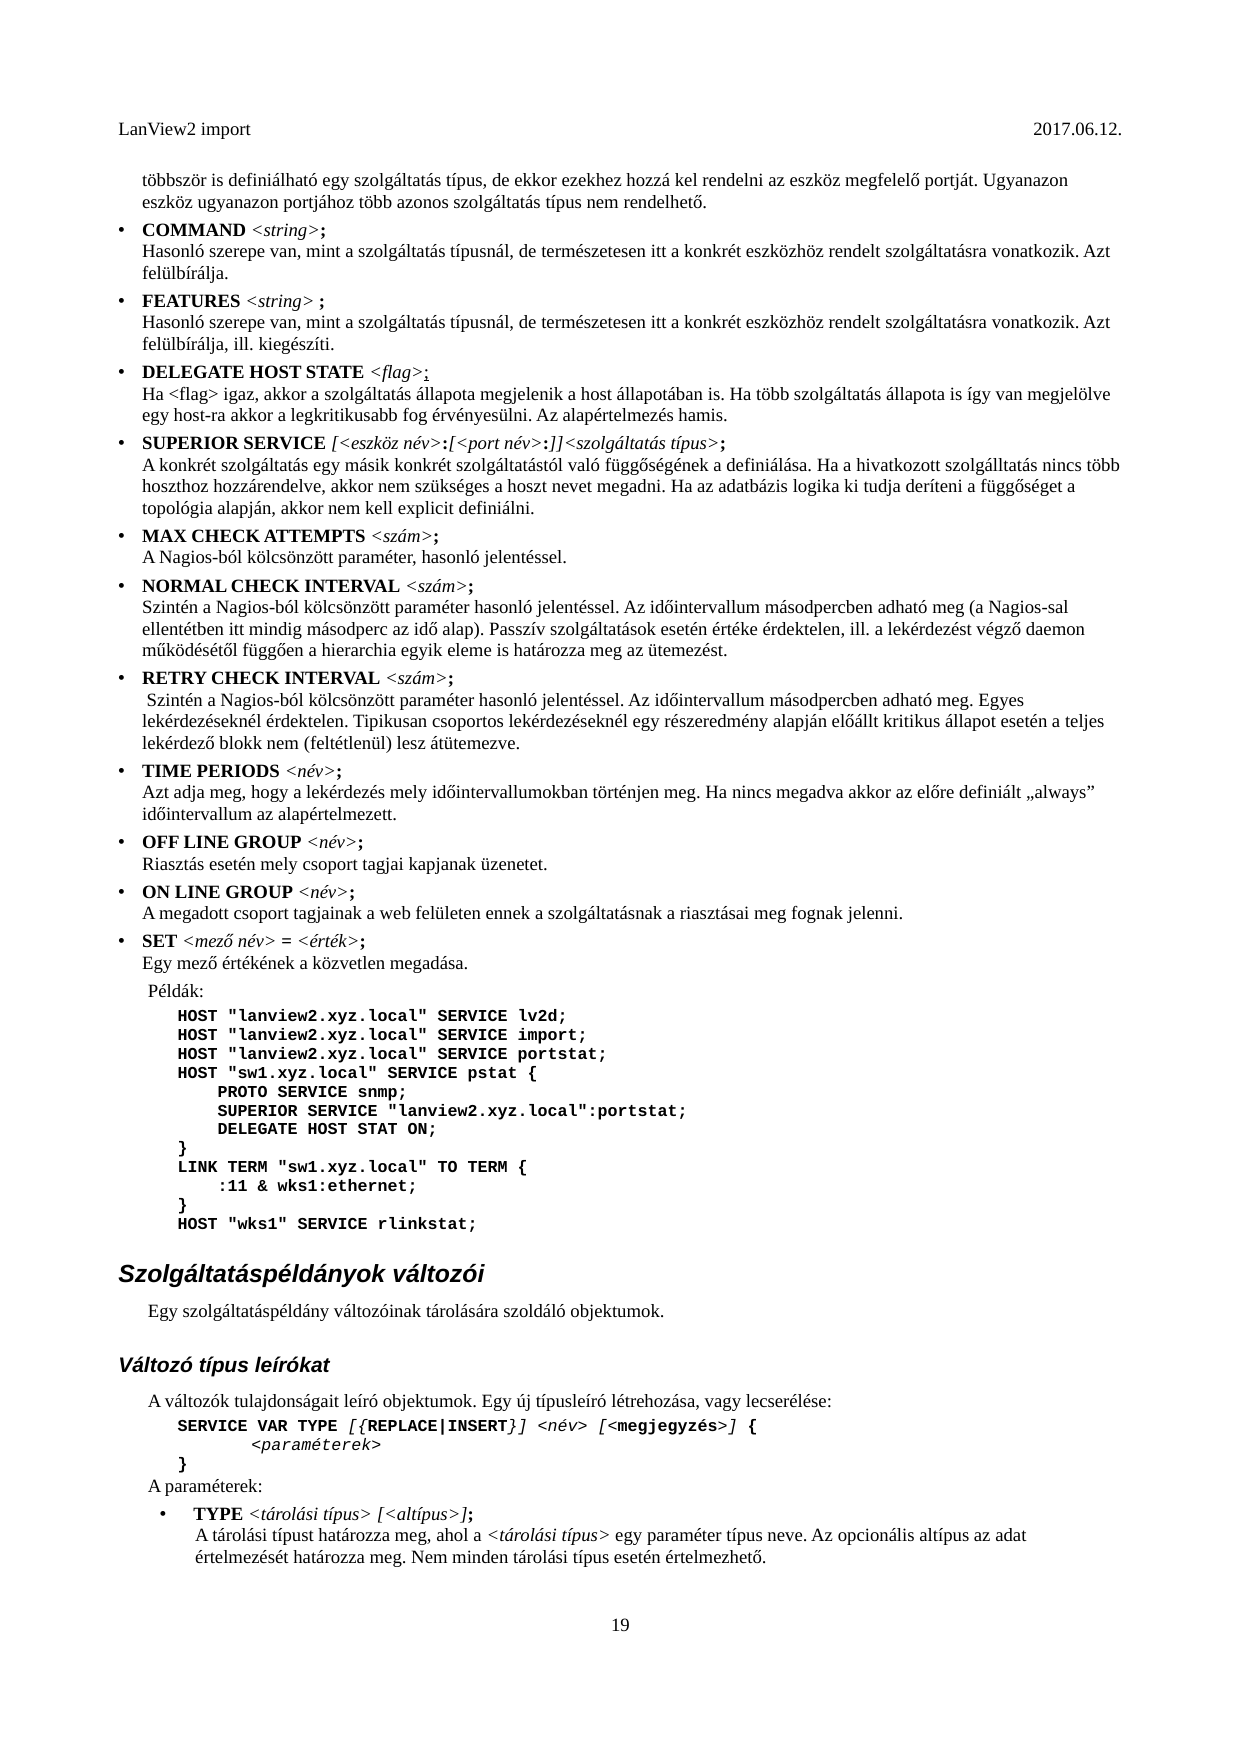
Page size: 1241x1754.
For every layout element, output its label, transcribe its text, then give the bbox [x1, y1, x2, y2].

text } [177, 1196, 1122, 1215]
list COMMAND <string>; Hasonló szerepe van, mint a szolgáltatás típusnál, de természetesen itt a konkrét eszközhöz rendelt szolgáltatásra vonatkozik. Azt felülbírálja. [118, 219, 1122, 283]
text Példák: [118, 980, 1122, 1001]
text HOST "lanview2.xyz.local" SERVICE lv2d; [177, 1008, 1122, 1027]
list MAX CHECK ATTEMPTS <szám>; A Nagios-ból kölcsönzött paraméter, hasonló jelentéssel. [118, 525, 1122, 568]
text HOST "lanview2.xyz.local" SERVICE portstat; [177, 1046, 1122, 1064]
text <paraméterek> [177, 1437, 1122, 1456]
list TYPE <tárolási típus> [<altípus>]; A tárolási típust határozza meg, ahol a <tárolási típus> egy paraméter típus neve. Az opcionális altípus az adat értelmezését határozza meg. Nem minden tárolási típus esetén értelmezhető. [159, 1502, 1122, 1567]
text SUPERIOR SERVICE "lanview2.xyz.local":portstat; [177, 1102, 1122, 1121]
list TIME PERIODS <név>; Azt adja meg, hogy a lekérdezés mely időintervallumokban történjen meg. Ha nincs megadva akkor az előre definiált „always” időintervallum az alapértelmezett. [118, 760, 1122, 824]
text :11 & wks1:ethernet; [177, 1177, 1122, 1196]
text LINK TERM "sw1.xyz.local" TO TERM { [177, 1159, 1122, 1177]
text HOST "lanview2.xyz.local" SERVICE import; [177, 1027, 1122, 1046]
text SERVICE VAR TYPE [{REPLACE|INSERT}] <név> [<megjegyzés>] { [177, 1418, 1122, 1437]
text A paraméterek: [118, 1474, 1122, 1496]
list többször is definiálható egy szolgáltatás típus, de ekkor ezekhez hozzá kel rendelni az eszköz megfelelő portját. Ugyanazon eszköz ugyanazon portjához több azonos szolgáltatás típus nem rendelhető. [118, 169, 1122, 212]
subtitle Szolgáltatáspéldányok változói [118, 1259, 1122, 1288]
text A változók tulajdonságait leíró objektumok. Egy új típusleíró létrehozása, vagy lecserélése: [118, 1390, 1122, 1411]
subtitle Változó típus leírókat [118, 1353, 1122, 1377]
text DELEGATE HOST STAT ON; [177, 1121, 1122, 1140]
text } [177, 1140, 1122, 1159]
text PROTO SERVICE snmp; [177, 1083, 1122, 1102]
list OFF LINE GROUP <név>; Riasztás esetén mely csoport tagjai kapjanak üzenetet. [118, 831, 1122, 874]
list ON LINE GROUP <név>; A megadott csoport tagjainak a web felületen ennek a szolgáltatásnak a riasztásai meg fognak jelenni. [118, 881, 1122, 924]
list SET <mező név> = <érték>; Egy mező értékének a közvetlen megadása. [118, 930, 1122, 973]
list FEATURES <string> ; Hasonló szerepe van, mint a szolgáltatás típusnál, de természetesen itt a konkrét eszközhöz rendelt szolgáltatásra vonatkozik. Azt felülbírálja, ill. kiegészíti. [118, 290, 1122, 354]
text HOST "sw1.xyz.local" SERVICE pstat { [177, 1064, 1122, 1083]
list DELEGATE HOST STATE <flag>; Ha <flag> igaz, akkor a szolgáltatás állapota megjelenik a host állapotában is. Ha több szolgáltatás állapota is így van megjelölve egy host-ra akkor a legkritikusabb fog érvényesülni. Az alapértelmezés hamis. [118, 361, 1122, 426]
text HOST "wks1" SERVICE rlinkstat; [177, 1215, 1122, 1234]
text } [177, 1456, 1122, 1474]
list RETRY CHECK INTERVAL <szám>; Szintén a Nagios-ból kölcsönzött paraméter hasonló jelentéssel. Az időintervallum másodpercben adható meg. Egyes lekérdezéseknél érdektelen. Tipikusan csoportos lekérdezéseknél egy részeredmény alapján előállt kritikus állapot esetén a teljes lekérdező blokk nem (feltétlenül) lesz átütemezve. [118, 667, 1122, 753]
list NORMAL CHECK INTERVAL <szám>; Szintén a Nagios-ból kölcsönzött paraméter hasonló jelentéssel. Az időintervallum másodpercben adható meg (a Nagios-sal ellentétben itt mindig másodperc az idő alap). Passzív szolgáltatások esetén értéke érdektelen, ill. a lekérdezést végző daemon működésétől függően a hierarchia egyik eleme is határozza meg az ütemezést. [118, 574, 1122, 661]
text Egy szolgáltatáspéldány változóinak tárolására szoldáló objektumok. [118, 1300, 1122, 1322]
list SUPERIOR SERVICE [<eszköz név>:[<port név>:]]<szolgáltatás típus>; A konkrét szolgáltatás egy másik konkrét szolgáltatástól való függőségének a definiálása. Ha a hivatkozott szolgálltatás nincs több hoszthoz hozzárendelve, akkor nem szükséges a hoszt nevet megadni. Ha az adatbázis logika ki tudja deríteni a függőséget a topológia alapján, akkor nem kell explicit definiálni. [118, 432, 1122, 518]
